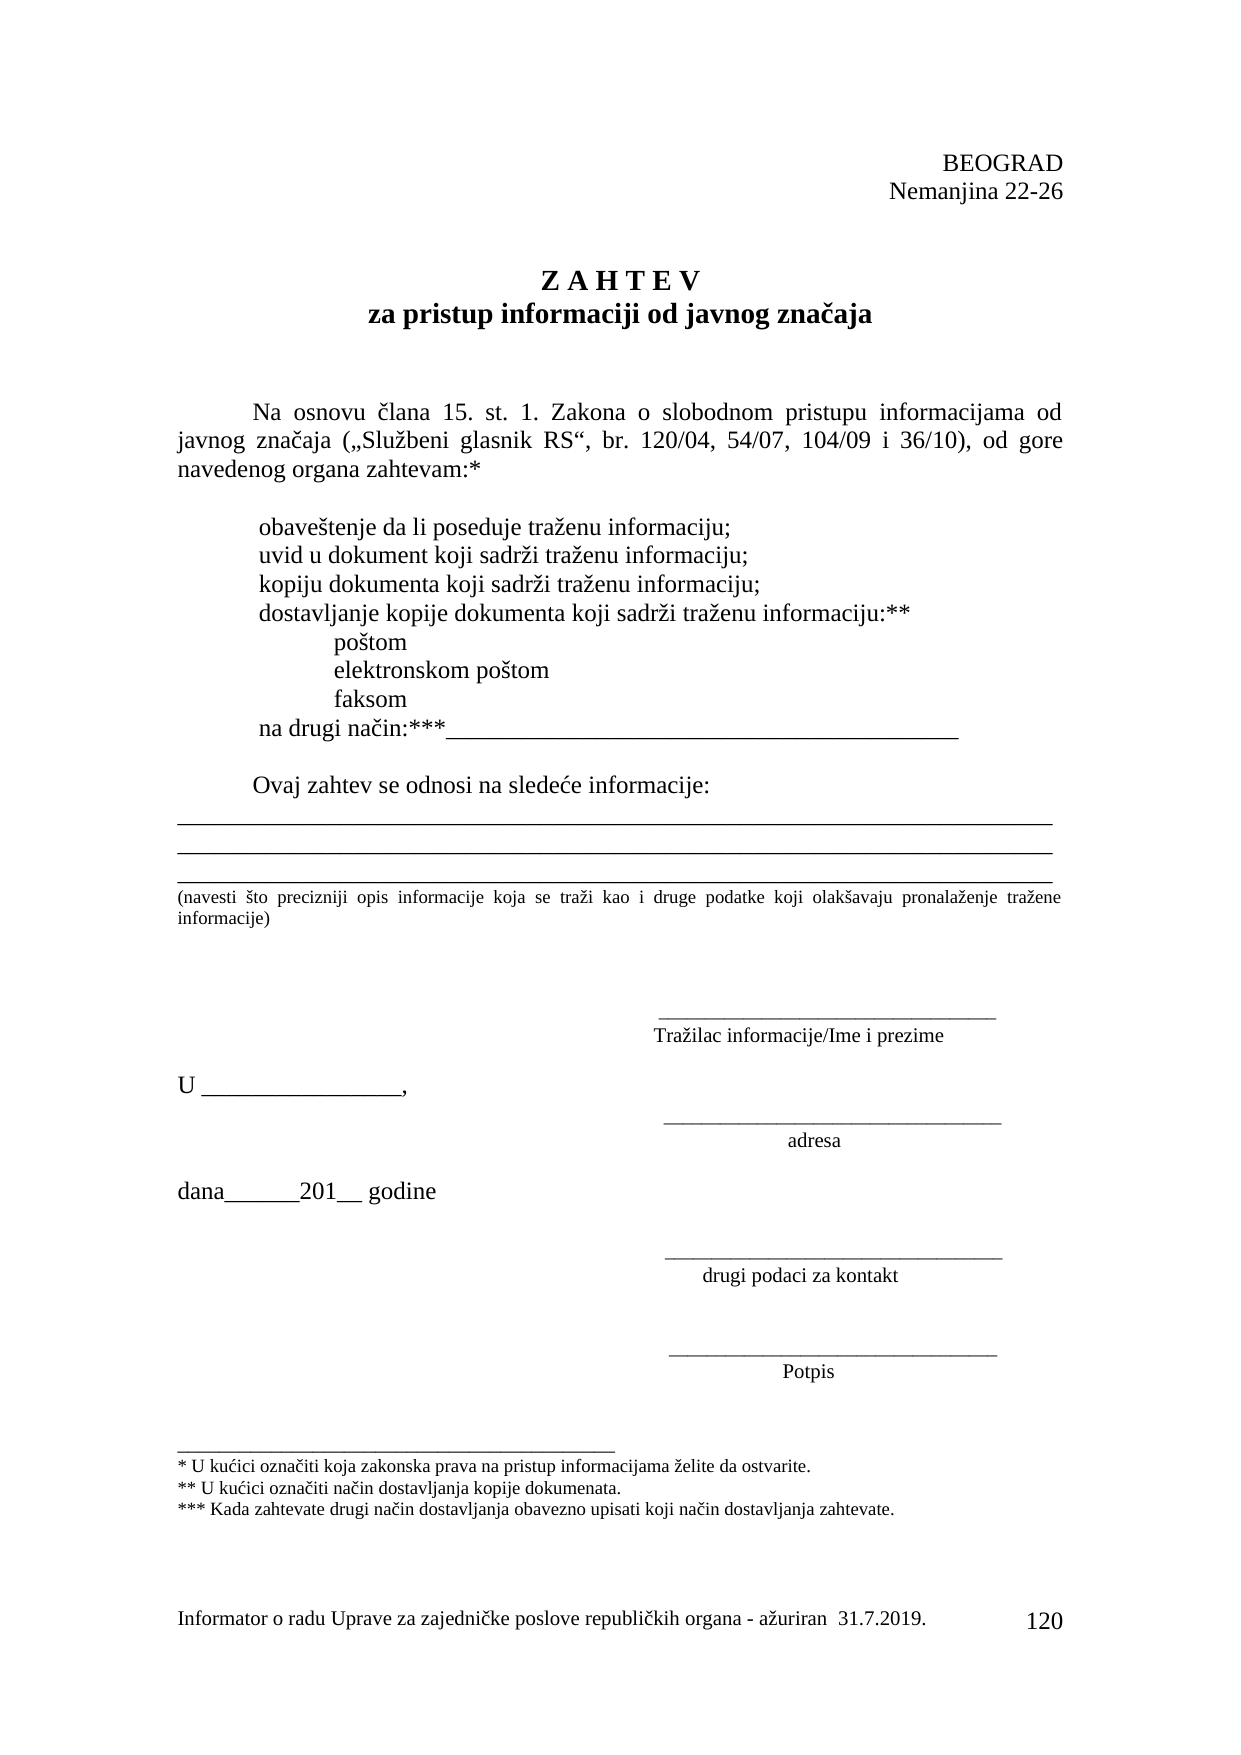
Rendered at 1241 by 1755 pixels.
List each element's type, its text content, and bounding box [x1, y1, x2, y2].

text U ________________, ____________________________________ [177, 1071, 1063, 1128]
text ⁫ uvid u dokument koji sadrži traženu informaciju; [177, 541, 1063, 569]
text ____________________________________ [552, 974, 1063, 1022]
text BEOGRAD [177, 148, 1063, 176]
text (navesti što precizniji opis informacije koja se traži kao i druge podatke koji olakšavaju pronalaženje tražene informacije) [177, 886, 1063, 929]
text ⁫ kopiju dokumenta koji sadrži traženu informaciju; [177, 569, 1063, 598]
text ⁫ na drugi način:***_________________________________________ [177, 713, 1063, 742]
text drugi podaci za kontakt [177, 1262, 1063, 1287]
text ___________________________________ [177, 1311, 1063, 1359]
text Z A H T E V [177, 263, 1063, 296]
text dana______201__ godine ____________________________________ [177, 1176, 1063, 1262]
text ⁫ dostavlјanje kopije dokumenta koji sadrži traženu informaciju:** [177, 598, 1063, 627]
text ⁫ faksom [252, 684, 1063, 713]
text ⁫ elektronskom poštom [252, 656, 1063, 684]
text Potpis [177, 1359, 1063, 1383]
text __________________________________________ [177, 1431, 1063, 1455]
text za pristup informaciji od javnog značaja [177, 296, 1063, 330]
text Nemanjina 22-26 [177, 176, 1063, 205]
text Tražilac informacije/Ime i prezime [177, 1022, 1063, 1047]
text Ovaj zahtev se odnosi na sledeće informacije: [177, 771, 1063, 799]
text *** Kada zahtevate drugi način dostavlјanja obavezno upisati koji način dostavlјanja zahtevate. [177, 1498, 1063, 1520]
text Na osnovu člana 15. st. 1. Zakona o slobodnom pristupu informacijama od javnog značaja („Službeni glasnik RS“, br. 120/04, 54/07, 104/09 i 36/10), od gore navedenog organa zahtevam:* [177, 397, 1063, 483]
text __________________________________________________________________________________________________________________________________________________________________________________________________________________ [177, 799, 1063, 886]
text ⁫ poštom [252, 627, 1063, 656]
text ⁫ obaveštenje da li poseduje traženu informaciju; [177, 512, 1063, 541]
text * U kućici označiti koja zakonska prava na pristup informacijama želite da ostvarite. [177, 1455, 1063, 1477]
text adresa [177, 1128, 1063, 1152]
text ** U kućici označiti način dostavlјanja kopije dokumenata. [177, 1477, 1063, 1498]
